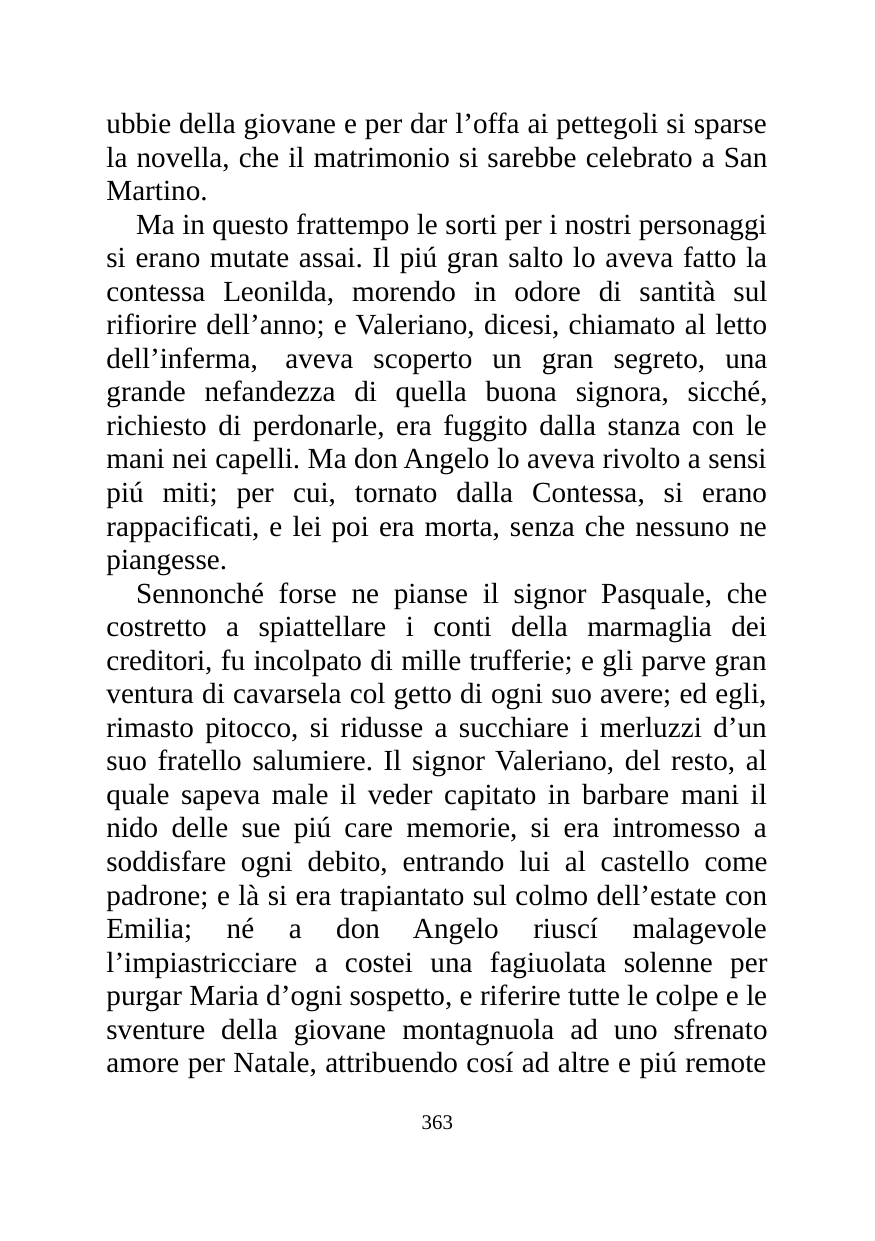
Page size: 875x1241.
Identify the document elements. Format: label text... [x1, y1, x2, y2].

text Sennonché forse ne pianse il signor Pasquale, che costretto a spiattellare i conti della marmaglia dei creditori, fu incolpato di mille trufferie; e gli parve gran ventura di cavarsela col getto di ogni suo avere; ed egli, rimasto pitocco, si ridusse a succhiare i merluzzi d’un suo fratello salumiere. Il signor Valeriano, del resto, al quale sapeva male il veder capitato in barbare mani il nido delle sue piú care memorie, si era intromesso a soddisfare ogni debito, entrando lui al castello come padrone; e là si era trapiantato sul colmo dell’estate con Emilia; né a don Angelo riuscí malagevole l’impiastricciare a costei una fagiuolata solenne per purgar Maria d’ogni sospetto, e riferire tutte le colpe e le sventure della giovane montagnuola ad uno sfrenato amore per Natale, attribuendo cosí ad altre e piú remote [106, 576, 768, 1079]
text Ma in questo frattempo le sorti per i nostri personaggi si erano mutate assai. Il piú gran salto lo aveva fatto la contessa Leonilda, morendo in odore di santità sul rifiorire dell’anno; e Valeriano, dicesi, chiamato al letto dell’inferma, aveva scoperto un gran segreto, una grande nefandezza di quella buona signora, sicché, richiesto di perdonarle, era fuggito dalla stanza con le mani nei capelli. Ma don Angelo lo aveva rivolto a sensi piú miti; per cui, tornato dalla Contessa, si erano rappacificati, e lei poi era morta, senza che nessuno ne piangesse. [106, 207, 768, 576]
text ubbie della giovane e per dar l’offa ai pettegoli si sparse la novella, che il matrimonio si sarebbe celebrato a San Martino. [106, 106, 768, 207]
